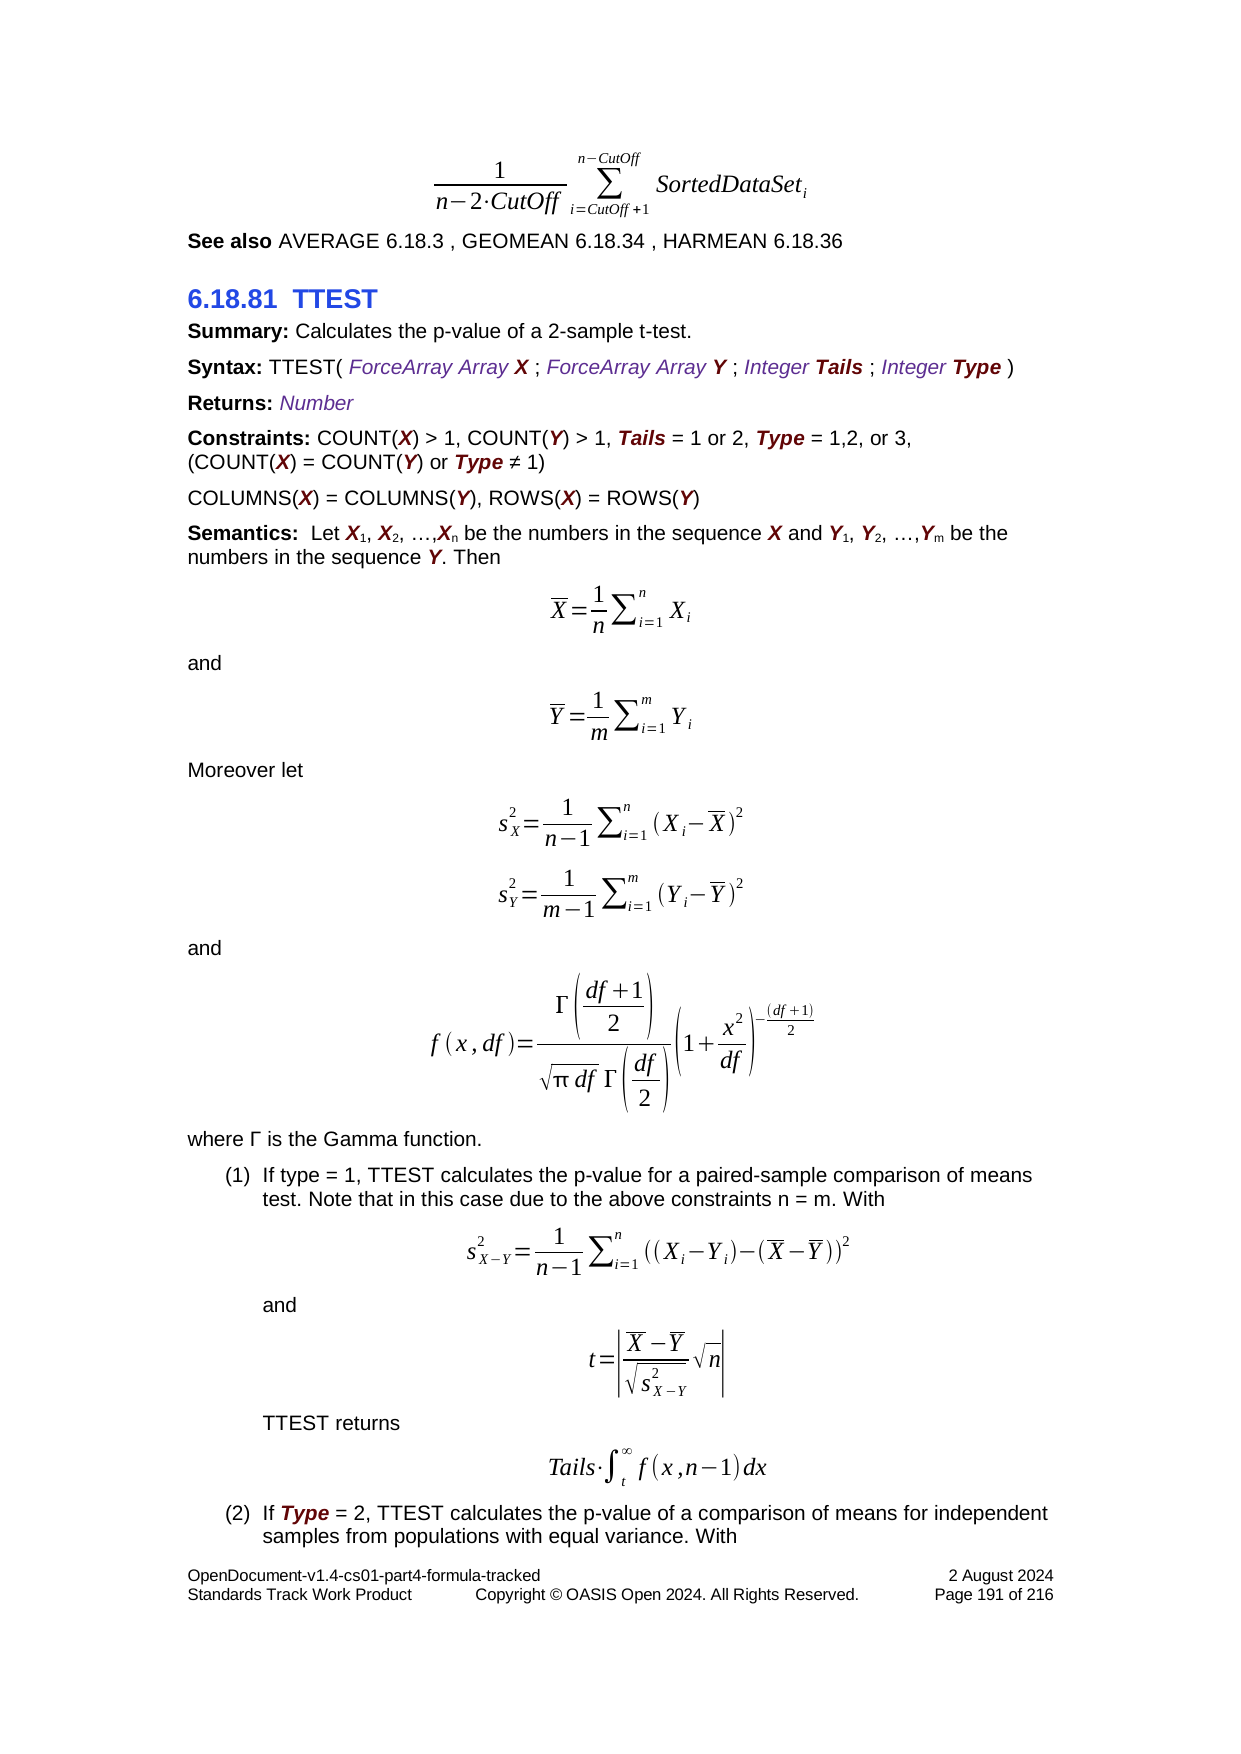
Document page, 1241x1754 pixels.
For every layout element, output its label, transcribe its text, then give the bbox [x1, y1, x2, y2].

text where Γ is the Gamma function. [187, 1128, 1053, 1151]
text Constraints: COUNT(X) > 1, COUNT(Y) > 1, Tails = 1 or 2, Type = 1,2, or 3, (COUNT(X) = COUNT(Y) or Type ≠ 1) [187, 427, 1053, 474]
text Semantics: Let X1, X2, …,Xn be the numbers in the sequence X and Y1, Y2, …,Ym be the numbers in the sequence Y. Then [187, 522, 1053, 569]
list and [225, 1293, 1053, 1317]
text Syntax: TTEST( ForceArray Array X ; ForceArray Array Y ; Integer Tails ; Integer Type ) [187, 356, 1053, 379]
subtitle TTEST [187, 284, 1053, 314]
text Moreover let [187, 758, 1053, 782]
text See also AVERAGE 6.18.3 , GEOMEAN 6.18.34 , HARMEAN 6.18.36 [187, 229, 1053, 253]
text COLUMNS(X) = COLUMNS(Y), ROWS(X) = ROWS(Y) [187, 486, 1053, 509]
list If Type = 2, TTEST calculates the p-value of a comparison of means for independent samples from populations with equal variance. With [225, 1501, 1053, 1548]
text Returns: Number [187, 391, 1053, 415]
list TTEST returns [225, 1412, 1053, 1435]
list If type = 1, TTEST calculates the p-value for a paired-sample comparison of means test. Note that in this case due to the above constraints n = m. With [225, 1163, 1053, 1211]
text and [187, 652, 1053, 675]
text and [187, 936, 1053, 959]
text Summary: Calculates the p-value of a 2-sample t-test. [187, 320, 1053, 343]
